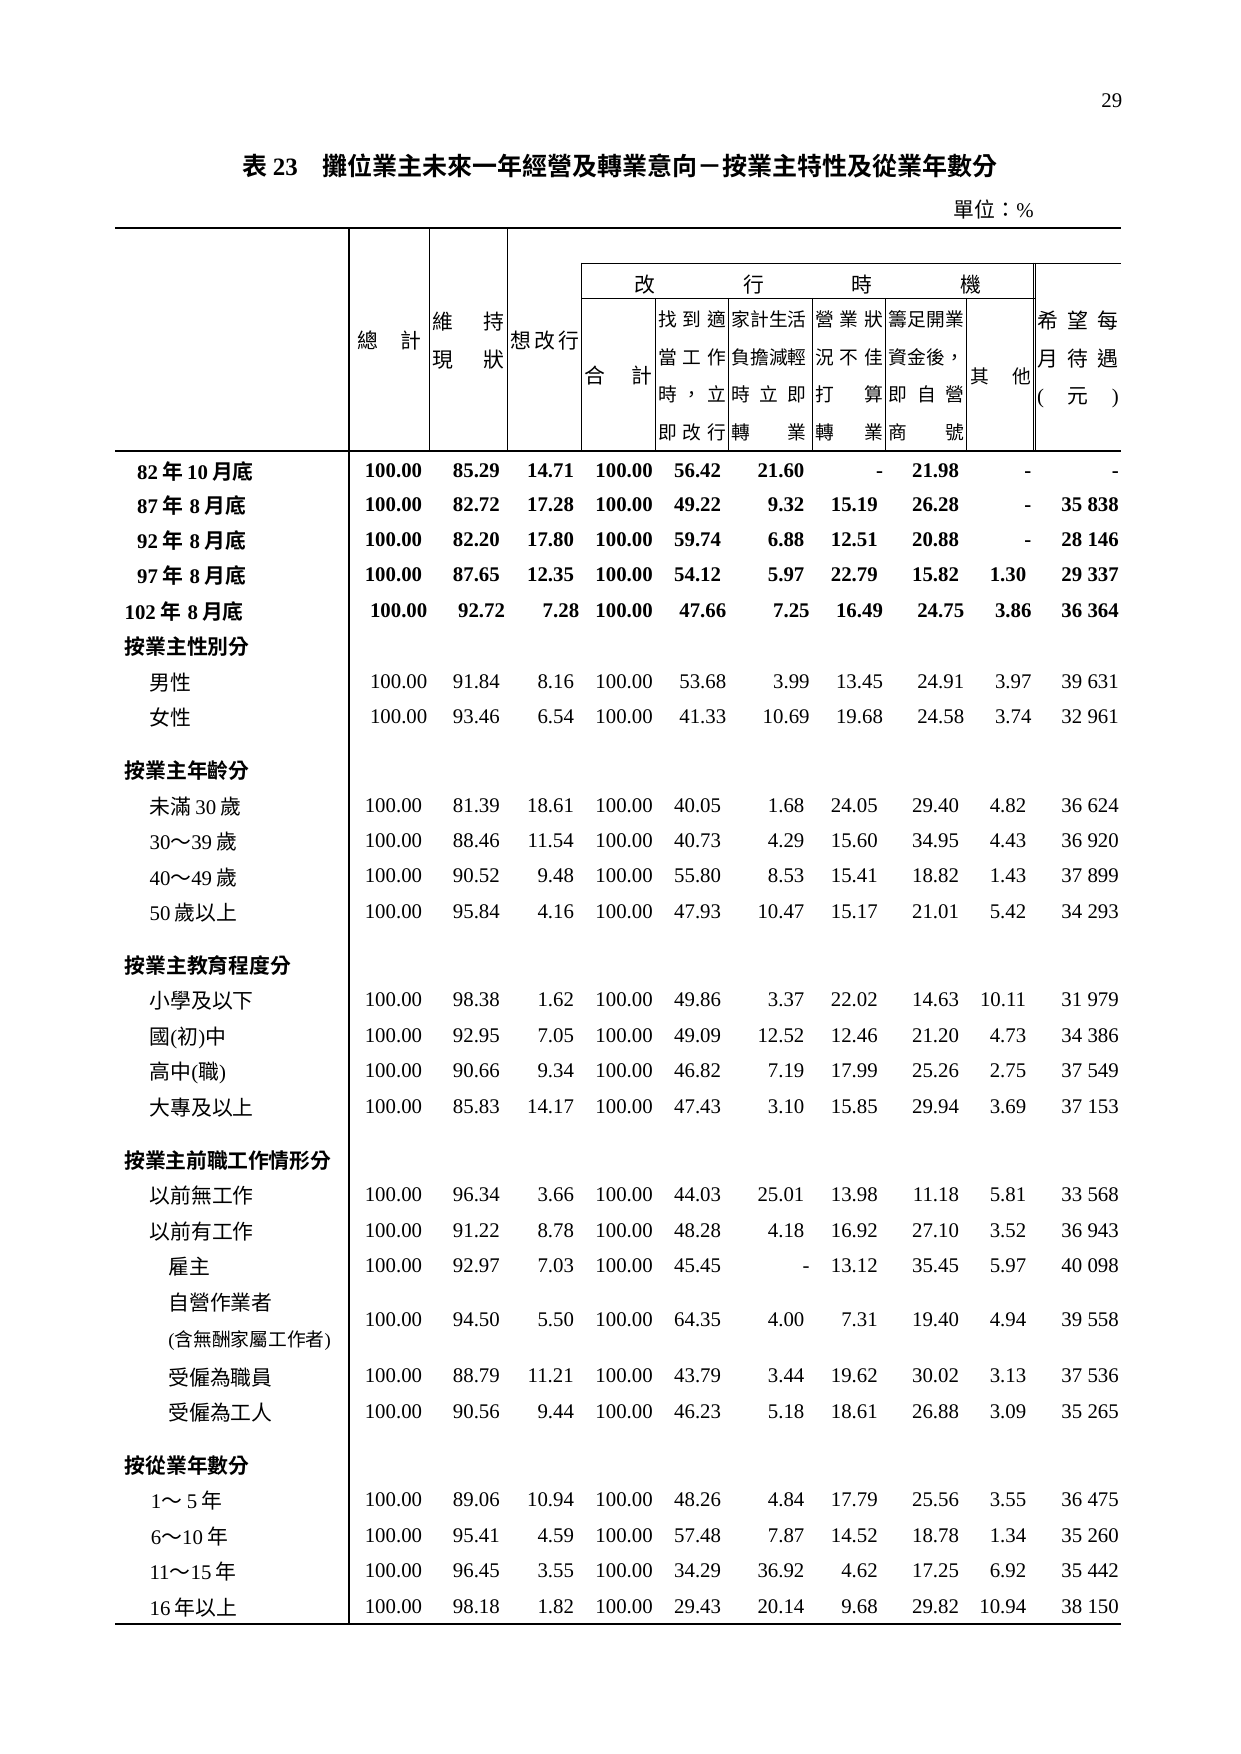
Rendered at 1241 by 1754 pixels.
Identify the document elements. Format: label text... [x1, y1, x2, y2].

table_cell 100.00 [350, 556, 430, 592]
table_cell 100.00 [350, 452, 430, 485]
table_cell 40.05 [655, 786, 729, 822]
table_cell 24.91 [886, 663, 967, 698]
table_cell 100.00 [582, 1393, 655, 1428]
table_cell 36 475 [1034, 1481, 1121, 1517]
table_cell [350, 627, 430, 662]
table_cell [729, 1141, 812, 1176]
table_cell [655, 946, 729, 981]
table_cell [886, 928, 967, 946]
table_cell [350, 946, 430, 981]
table_cell 34 386 [1034, 1017, 1121, 1052]
table_cell 100.00 [582, 822, 655, 857]
table_cell [430, 733, 507, 751]
table_cell 36.92 [729, 1552, 812, 1587]
table_cell 24.05 [812, 786, 886, 822]
table_cell [582, 751, 655, 786]
table_cell 按業主性別分 [115, 627, 348, 662]
table_cell 男性 [115, 663, 348, 698]
table_cell 1.62 [508, 981, 582, 1017]
table_header 想改行 [508, 229, 582, 450]
table_cell 38 150 [1034, 1588, 1121, 1623]
table_cell 按從業年數分 [115, 1446, 348, 1481]
table_cell 自營作業者 (含無酬家屬工作者) [115, 1282, 348, 1357]
table_cell 小學及以下 [115, 981, 348, 1017]
table_cell [886, 1141, 967, 1176]
table_cell [729, 733, 812, 751]
table_cell 21.60 [729, 452, 812, 485]
table_cell [967, 1141, 1034, 1176]
table_cell [582, 627, 655, 662]
table_cell [582, 733, 655, 751]
table_cell [430, 627, 507, 662]
table_cell [430, 1123, 507, 1141]
table_cell - [967, 485, 1034, 521]
table_cell 49.22 [655, 485, 729, 521]
table_cell 34.29 [655, 1552, 729, 1587]
table_cell 59.74 [655, 521, 729, 556]
table_cell 100.00 [350, 1393, 430, 1428]
table_cell 35 260 [1034, 1517, 1121, 1552]
table_cell 92.95 [430, 1017, 507, 1052]
table_cell 18.61 [812, 1393, 886, 1428]
table_cell 57.48 [655, 1517, 729, 1552]
table_cell 按業主年齡分 [115, 751, 348, 786]
table_cell 102年 8月底 [115, 592, 348, 627]
table_cell 90.66 [430, 1052, 507, 1087]
table_cell [508, 946, 582, 981]
table_cell 37 899 [1034, 857, 1121, 893]
table_cell 40 098 [1034, 1247, 1121, 1282]
table_cell 15.60 [812, 822, 886, 857]
table_cell 16.92 [812, 1211, 886, 1247]
table_cell 95.41 [430, 1517, 507, 1552]
table_cell [582, 928, 655, 946]
table_cell 91.22 [430, 1211, 507, 1247]
table_cell 按業主教育程度分 [115, 946, 348, 981]
table_cell 100.00 [350, 786, 430, 822]
table_cell 100.00 [350, 1517, 430, 1552]
table_cell 100.00 [350, 1176, 430, 1211]
table_cell 100.00 [350, 592, 430, 627]
table_cell 82.72 [430, 485, 507, 521]
table_cell [886, 751, 967, 786]
table_cell [729, 1446, 812, 1481]
table_cell 30.02 [886, 1357, 967, 1393]
table_cell 100.00 [582, 1017, 655, 1052]
table_cell 100.00 [350, 1282, 430, 1357]
table_cell 22.79 [812, 556, 886, 592]
table_cell 8.53 [729, 857, 812, 893]
table_cell [350, 928, 430, 946]
table_cell [430, 1141, 507, 1176]
table_cell 4.00 [729, 1282, 812, 1357]
table_cell 3.55 [967, 1481, 1034, 1517]
table_cell 100.00 [582, 592, 655, 627]
table_cell 3.66 [508, 1176, 582, 1211]
table_cell - [1034, 452, 1121, 485]
table_cell 3.86 [967, 592, 1034, 627]
table_cell 大專及以上 [115, 1088, 348, 1123]
table_cell 53.68 [655, 663, 729, 698]
table_cell 46.23 [655, 1393, 729, 1428]
table_cell 20.88 [886, 521, 967, 556]
table_cell 營業狀況不佳打算 轉業 [813, 299, 885, 450]
table_cell 2.75 [967, 1052, 1034, 1087]
table_cell 100.00 [350, 1052, 430, 1087]
table_cell 48.26 [655, 1481, 729, 1517]
table_cell 5.18 [729, 1393, 812, 1428]
table_cell 以前無工作 [115, 1176, 348, 1211]
table_cell 49.86 [655, 981, 729, 1017]
table_cell [655, 751, 729, 786]
table_cell 92年 8月底 [115, 521, 348, 556]
table_cell [1034, 946, 1121, 981]
table_cell 1.43 [967, 857, 1034, 893]
table_cell 30～39歲 [115, 822, 348, 857]
table_cell 35 838 [1034, 485, 1121, 521]
table_cell [115, 733, 348, 751]
table_cell [508, 627, 582, 662]
table_cell 98.18 [430, 1588, 507, 1623]
table_cell 39 631 [1034, 663, 1121, 698]
table_cell [967, 1446, 1034, 1481]
table_cell [812, 1428, 886, 1446]
table_cell 3.37 [729, 981, 812, 1017]
table_cell 5.97 [967, 1247, 1034, 1282]
table_cell 100.00 [350, 1211, 430, 1247]
table_cell 7.87 [729, 1517, 812, 1552]
table_cell 36 624 [1034, 786, 1121, 822]
table_cell [967, 733, 1034, 751]
table_cell 7.05 [508, 1017, 582, 1052]
table_cell 9.48 [508, 857, 582, 893]
table_cell 56.42 [655, 452, 729, 485]
table_cell 18.61 [508, 786, 582, 822]
table_cell 100.00 [582, 1282, 655, 1357]
table_cell 4.82 [967, 786, 1034, 822]
table_cell 96.34 [430, 1176, 507, 1211]
table_cell 41.33 [655, 698, 729, 733]
table_cell 100.00 [582, 1588, 655, 1623]
table_cell 9.68 [812, 1588, 886, 1623]
table_cell [350, 1446, 430, 1481]
table_cell 27.10 [886, 1211, 967, 1247]
table_cell 47.93 [655, 893, 729, 928]
table_cell 11.18 [886, 1176, 967, 1211]
table_cell 3.44 [729, 1357, 812, 1393]
table_cell [582, 1446, 655, 1481]
table_cell 15.41 [812, 857, 886, 893]
table_cell [430, 751, 507, 786]
table_cell [582, 1123, 655, 1141]
table_cell 94.50 [430, 1282, 507, 1357]
table_cell 17.28 [508, 485, 582, 521]
table_cell 12.52 [729, 1017, 812, 1052]
table_cell 19.40 [886, 1282, 967, 1357]
table_cell 17.80 [508, 521, 582, 556]
table_cell 7.19 [729, 1052, 812, 1087]
table_cell 3.13 [967, 1357, 1034, 1393]
table_cell 3.10 [729, 1088, 812, 1123]
table_cell 100.00 [350, 663, 430, 698]
table_cell [967, 946, 1034, 981]
table_cell 28 146 [1034, 521, 1121, 556]
table_cell 55.80 [655, 857, 729, 893]
table_cell 3.09 [967, 1393, 1034, 1428]
table_cell [886, 946, 967, 981]
table_cell 24.75 [886, 592, 967, 627]
table_cell 6～10年 [115, 1517, 348, 1552]
table_cell 14.71 [508, 452, 582, 485]
table_cell 高中(職) [115, 1052, 348, 1087]
table_cell 90.52 [430, 857, 507, 893]
table_cell 10.69 [729, 698, 812, 733]
table_cell 1.68 [729, 786, 812, 822]
table_cell 29.43 [655, 1588, 729, 1623]
table_cell - [967, 521, 1034, 556]
table_cell [729, 751, 812, 786]
table_cell 50歲以上 [115, 893, 348, 928]
table_cell 100.00 [582, 1211, 655, 1247]
table_cell 100.00 [350, 1552, 430, 1587]
table_cell 4.94 [967, 1282, 1034, 1357]
table_cell 16.49 [812, 592, 886, 627]
table_cell 15.82 [886, 556, 967, 592]
table_cell 籌足開業資金後，即自營 商號 [886, 299, 966, 450]
table_cell 81.39 [430, 786, 507, 822]
table_cell 100.00 [582, 698, 655, 733]
table_cell [967, 928, 1034, 946]
table_cell 100.00 [582, 1247, 655, 1282]
table_cell [729, 1123, 812, 1141]
table_cell 100.00 [350, 1017, 430, 1052]
table_cell [886, 1428, 967, 1446]
text 單位：% [118, 189, 1122, 227]
table_cell 3.97 [967, 663, 1034, 698]
table_cell 100.00 [582, 786, 655, 822]
table_cell [582, 946, 655, 981]
table_cell [967, 751, 1034, 786]
table_cell [1034, 1141, 1121, 1176]
table_cell 3.55 [508, 1552, 582, 1587]
table_cell [655, 1141, 729, 1176]
table_cell 3.74 [967, 698, 1034, 733]
table_cell [967, 627, 1034, 662]
table_cell 100.00 [350, 1357, 430, 1393]
table_cell 9.34 [508, 1052, 582, 1087]
table_cell 34.95 [886, 822, 967, 857]
table_cell 3.52 [967, 1211, 1034, 1247]
table_cell 15.19 [812, 485, 886, 521]
table_cell 40.73 [655, 822, 729, 857]
table_cell [115, 1123, 348, 1141]
table_cell 92.72 [430, 592, 507, 627]
table_cell 女性 [115, 698, 348, 733]
table_cell 改行時機 [582, 264, 1033, 298]
table_cell [582, 1141, 655, 1176]
table_cell 100.00 [582, 663, 655, 698]
table_cell 10.94 [967, 1588, 1034, 1623]
table_cell [350, 751, 430, 786]
table_cell 96.45 [430, 1552, 507, 1587]
table_cell [115, 1428, 348, 1446]
table_cell 9.44 [508, 1393, 582, 1428]
table_cell 82.20 [430, 521, 507, 556]
table_cell [967, 1123, 1034, 1141]
table_cell 受僱為工人 [115, 1393, 348, 1428]
table_cell 88.79 [430, 1357, 507, 1393]
table_cell 其他 [967, 299, 1033, 450]
table_cell 100.00 [582, 1552, 655, 1587]
table_cell 11.54 [508, 822, 582, 857]
table_cell 6.92 [967, 1552, 1034, 1587]
table_cell 93.46 [430, 698, 507, 733]
table_cell 3.99 [729, 663, 812, 698]
table_cell [350, 733, 430, 751]
table_cell 26.28 [886, 485, 967, 521]
table_cell 1.82 [508, 1588, 582, 1623]
table_cell 64.35 [655, 1282, 729, 1357]
table_cell [812, 1123, 886, 1141]
table_cell 100.00 [350, 1588, 430, 1623]
table_cell 91.84 [430, 663, 507, 698]
table_cell [967, 1428, 1034, 1446]
table_cell 32 961 [1034, 698, 1121, 733]
table_cell 40～49歲 [115, 857, 348, 893]
table_cell [430, 1428, 507, 1446]
table_cell 15.85 [812, 1088, 886, 1123]
table_cell 100.00 [582, 1357, 655, 1393]
table_cell 39 558 [1034, 1282, 1121, 1357]
table_cell 4.84 [729, 1481, 812, 1517]
table_cell [350, 1428, 430, 1446]
table_cell 98.38 [430, 981, 507, 1017]
table_cell [729, 627, 812, 662]
table_cell 49.09 [655, 1017, 729, 1052]
table_cell 97年 8月底 [115, 556, 348, 592]
table_cell 5.81 [967, 1176, 1034, 1211]
table_cell [350, 1141, 430, 1176]
table_cell [115, 928, 348, 946]
table_cell [655, 627, 729, 662]
table_cell [886, 1123, 967, 1141]
table_cell 35.45 [886, 1247, 967, 1282]
table_cell [430, 1446, 507, 1481]
table_cell 36 943 [1034, 1211, 1121, 1247]
table_cell 47.66 [655, 592, 729, 627]
table_cell 1～ 5年 [115, 1481, 348, 1517]
table_cell 100.00 [350, 1481, 430, 1517]
table_cell 90.56 [430, 1393, 507, 1428]
table_cell [886, 1446, 967, 1481]
table_cell 9.32 [729, 485, 812, 521]
table_cell 未滿30歲 [115, 786, 348, 822]
table_cell 10.47 [729, 893, 812, 928]
table_cell [1034, 733, 1121, 751]
table_cell 7.31 [812, 1282, 886, 1357]
table_cell [1034, 627, 1121, 662]
table_cell 14.63 [886, 981, 967, 1017]
table_cell 17.25 [886, 1552, 967, 1587]
table_cell [1034, 751, 1121, 786]
table_cell - [967, 452, 1034, 485]
table_cell 88.46 [430, 822, 507, 857]
table_cell [886, 733, 967, 751]
table_cell 按業主前職工作情形分 [115, 1141, 348, 1176]
table_cell [729, 946, 812, 981]
table_cell 100.00 [350, 857, 430, 893]
table_cell 5.50 [508, 1282, 582, 1357]
table_cell 家計生活 負擔減輕 時立即 轉業 [729, 299, 812, 450]
table_cell 37 153 [1034, 1088, 1121, 1123]
table_cell 8.16 [508, 663, 582, 698]
table_cell 29 337 [1034, 556, 1121, 592]
table_cell 35 265 [1034, 1393, 1121, 1428]
table_cell 47.43 [655, 1088, 729, 1123]
table_cell 10.94 [508, 1481, 582, 1517]
table_cell [655, 1446, 729, 1481]
table_cell 14.17 [508, 1088, 582, 1123]
table_cell [430, 946, 507, 981]
table_cell 46.82 [655, 1052, 729, 1087]
table_cell 100.00 [582, 1052, 655, 1087]
table_cell 100.00 [582, 452, 655, 485]
table_cell 100.00 [582, 981, 655, 1017]
table_cell 37 536 [1034, 1357, 1121, 1393]
table_cell 92.97 [430, 1247, 507, 1282]
table_cell [812, 1446, 886, 1481]
table_cell 31 979 [1034, 981, 1121, 1017]
table_cell 100.00 [582, 556, 655, 592]
table_cell 100.00 [350, 1247, 430, 1282]
table_cell 12.35 [508, 556, 582, 592]
table_cell 6.54 [508, 698, 582, 733]
table_cell 100.00 [582, 1481, 655, 1517]
table_cell 35 442 [1034, 1552, 1121, 1587]
table_cell 以前有工作 [115, 1211, 348, 1247]
table_cell 82年10月底 [115, 452, 348, 485]
table_cell 100.00 [350, 698, 430, 733]
table_cell 100.00 [582, 857, 655, 893]
table_cell 22.02 [812, 981, 886, 1017]
table_cell 11～15年 [115, 1552, 348, 1587]
table_cell [350, 1123, 430, 1141]
table_cell 18.82 [886, 857, 967, 893]
table_cell 19.62 [812, 1357, 886, 1393]
table_cell [508, 733, 582, 751]
table_cell - [812, 452, 886, 485]
table_cell 3.69 [967, 1088, 1034, 1123]
table_cell 4.43 [967, 822, 1034, 857]
table_cell 34 293 [1034, 893, 1121, 928]
table_cell 19.68 [812, 698, 886, 733]
table_cell 17.79 [812, 1481, 886, 1517]
table_cell 45.45 [655, 1247, 729, 1282]
table_cell 100.00 [582, 1088, 655, 1123]
table_cell [729, 928, 812, 946]
table_cell 87.65 [430, 556, 507, 592]
table_cell 100.00 [350, 981, 430, 1017]
table_cell 100.00 [350, 822, 430, 857]
table_cell 雇主 [115, 1247, 348, 1282]
table_cell [582, 1428, 655, 1446]
table_cell 100.00 [350, 485, 430, 521]
table_cell 24.58 [886, 698, 967, 733]
table_cell 85.29 [430, 452, 507, 485]
table_cell 4.18 [729, 1211, 812, 1247]
table_cell 1.30 [967, 556, 1034, 592]
table_cell [508, 1428, 582, 1446]
table_cell [812, 627, 886, 662]
table_cell 4.29 [729, 822, 812, 857]
table_cell 希望每月待遇(元) [1036, 264, 1121, 450]
table_cell 25.01 [729, 1176, 812, 1211]
table_cell 4.59 [508, 1517, 582, 1552]
text 表23 攤位業主未來一年經營及轉業意向－按業主特性及從業年數分 [118, 146, 1122, 183]
table_cell 14.52 [812, 1517, 886, 1552]
table_cell 100.00 [582, 521, 655, 556]
table_cell 95.84 [430, 893, 507, 928]
table_cell [1034, 1446, 1121, 1481]
table_cell 85.83 [430, 1088, 507, 1123]
table_cell [812, 751, 886, 786]
table_cell 21.01 [886, 893, 967, 928]
table_cell 7.25 [729, 592, 812, 627]
table_cell 13.12 [812, 1247, 886, 1282]
table_cell [508, 751, 582, 786]
table_cell [508, 1123, 582, 1141]
table_header [115, 229, 348, 450]
table_cell [729, 1428, 812, 1446]
table_cell 36 920 [1034, 822, 1121, 857]
table_cell 100.00 [350, 1088, 430, 1123]
table_cell 43.79 [655, 1357, 729, 1393]
table_cell 12.51 [812, 521, 886, 556]
table_cell 100.00 [582, 485, 655, 521]
table_cell 4.16 [508, 893, 582, 928]
table_cell - [729, 1247, 812, 1282]
table_cell [508, 1141, 582, 1176]
table_cell [886, 627, 967, 662]
table_cell [508, 1446, 582, 1481]
table_cell 5.97 [729, 556, 812, 592]
table_cell [655, 733, 729, 751]
table_cell 29.94 [886, 1088, 967, 1123]
table_cell 7.03 [508, 1247, 582, 1282]
table_cell [812, 733, 886, 751]
table_cell 87年 8月底 [115, 485, 348, 521]
table_cell 54.12 [655, 556, 729, 592]
table_cell [1034, 928, 1121, 946]
table_cell 1.34 [967, 1517, 1034, 1552]
table_cell 29.82 [886, 1588, 967, 1623]
table_cell [812, 946, 886, 981]
table_cell 13.98 [812, 1176, 886, 1211]
table_header [582, 229, 1121, 262]
table_cell 100.00 [582, 893, 655, 928]
table_cell 17.99 [812, 1052, 886, 1087]
table_cell 100.00 [350, 521, 430, 556]
table_cell 89.06 [430, 1481, 507, 1517]
table_cell 找到適當工作時，立即改行 [656, 299, 728, 450]
table_cell 21.20 [886, 1017, 967, 1052]
table_header 維持 現狀 [430, 229, 507, 450]
table_cell [655, 1123, 729, 1141]
table_cell 26.88 [886, 1393, 967, 1428]
table_cell 100.00 [582, 1176, 655, 1211]
table_cell 受僱為職員 [115, 1357, 348, 1393]
table_cell 7.28 [508, 592, 582, 627]
table_cell 12.46 [812, 1017, 886, 1052]
table_cell [1034, 1123, 1121, 1141]
table_cell 100.00 [582, 1517, 655, 1552]
table_cell 10.11 [967, 981, 1034, 1017]
table_cell [430, 928, 507, 946]
table_cell 4.73 [967, 1017, 1034, 1052]
table_cell 國(初)中 [115, 1017, 348, 1052]
table_cell 100.00 [350, 893, 430, 928]
table_cell 8.78 [508, 1211, 582, 1247]
table_cell 4.62 [812, 1552, 886, 1587]
table_cell 13.45 [812, 663, 886, 698]
table_cell 11.21 [508, 1357, 582, 1393]
table_cell 25.56 [886, 1481, 967, 1517]
table_cell [508, 928, 582, 946]
table_cell [812, 1141, 886, 1176]
table_cell 36 364 [1034, 592, 1121, 627]
table_cell 5.42 [967, 893, 1034, 928]
table_cell [655, 928, 729, 946]
table_cell 21.98 [886, 452, 967, 485]
table_cell 15.17 [812, 893, 886, 928]
table_cell 20.14 [729, 1588, 812, 1623]
table_cell [812, 928, 886, 946]
table_cell 16年以上 [115, 1588, 348, 1623]
table_cell 18.78 [886, 1517, 967, 1552]
table_cell [655, 1428, 729, 1446]
table_cell 6.88 [729, 521, 812, 556]
table_cell 合計 [582, 299, 655, 450]
table_cell 29.40 [886, 786, 967, 822]
table_cell 48.28 [655, 1211, 729, 1247]
table_cell [1034, 1428, 1121, 1446]
table_cell 44.03 [655, 1176, 729, 1211]
table_header 總計 [350, 229, 429, 450]
table_cell 25.26 [886, 1052, 967, 1087]
table_cell 37 549 [1034, 1052, 1121, 1087]
table_cell 33 568 [1034, 1176, 1121, 1211]
